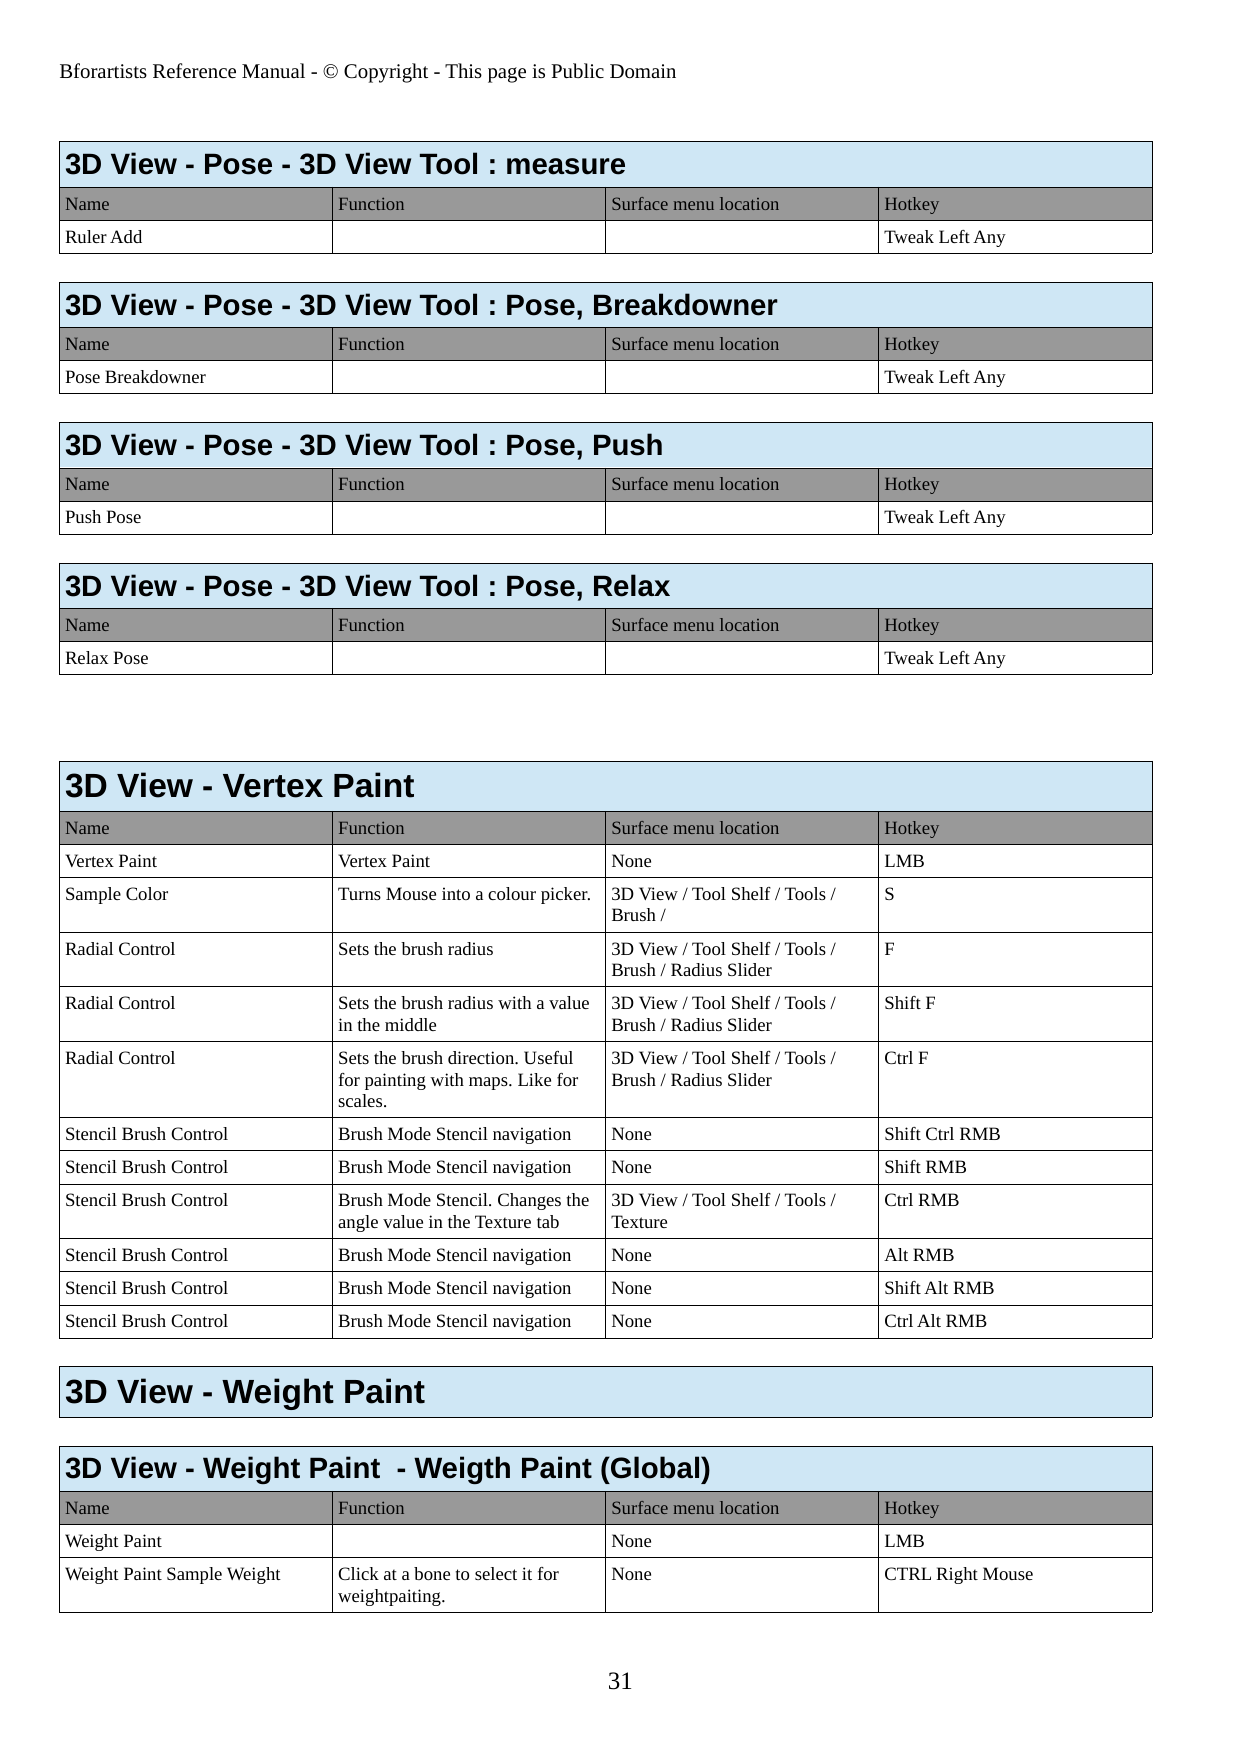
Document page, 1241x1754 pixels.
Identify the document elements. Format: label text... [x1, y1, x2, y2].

table_cell Stencil Brush Control [60, 1272, 332, 1304]
table_cell Tweak Left Any [879, 502, 1152, 534]
table_cell Ruler Add [60, 221, 332, 253]
table_cell CTRL Right Mouse [879, 1558, 1152, 1612]
table_cell Hotkey [879, 328, 1152, 360]
table_cell [606, 361, 878, 393]
table_cell Alt RMB [879, 1239, 1152, 1271]
table_cell Radial Control [60, 1042, 332, 1117]
table_cell None [606, 845, 878, 877]
table_cell Name [60, 1492, 332, 1524]
table_cell Sets the brush direction. Useful for painting with maps. Like for scales. [333, 1042, 605, 1117]
table_cell Shift Alt RMB [879, 1272, 1152, 1304]
table_cell Surface menu location [606, 812, 878, 844]
table_cell [333, 361, 605, 393]
table_cell Stencil Brush Control [60, 1239, 332, 1271]
table_cell Brush Mode Stencil navigation [333, 1239, 605, 1271]
table_cell Function [333, 328, 605, 360]
table_cell Function [333, 609, 605, 641]
table_cell Brush Mode Stencil navigation [333, 1118, 605, 1150]
table_cell 3D View / Tool Shelf / Tools / Brush / Radius Slider [606, 987, 878, 1041]
table_cell Surface menu location [606, 469, 878, 501]
table_cell Stencil Brush Control [60, 1185, 332, 1238]
table_cell None [606, 1151, 878, 1183]
table_cell Surface menu location [606, 328, 878, 360]
table_cell Name [60, 812, 332, 844]
table_cell Sets the brush radius with a value in the middle [333, 987, 605, 1041]
table_cell Name [60, 469, 332, 501]
table_cell [333, 1525, 605, 1557]
table_header 3D View - Pose - 3D View Tool : measure [60, 142, 1152, 187]
table_cell Vertex Paint [60, 845, 332, 877]
table_cell Brush Mode Stencil. Changes the angle value in the Texture tab [333, 1185, 605, 1238]
table_cell Hotkey [879, 609, 1152, 641]
table_cell Brush Mode Stencil navigation [333, 1151, 605, 1183]
table_header 3D View - Weight Paint [60, 1367, 1152, 1417]
table_cell Hotkey [879, 469, 1152, 501]
table_cell Click at a bone to select it for weightpaiting. [333, 1558, 605, 1612]
table_cell None [606, 1239, 878, 1271]
table_header 3D View - Vertex Paint [60, 762, 1152, 811]
table_cell Tweak Left Any [879, 221, 1152, 253]
table_cell Pose Breakdowner [60, 361, 332, 393]
table_cell LMB [879, 845, 1152, 877]
table_cell Hotkey [879, 812, 1152, 844]
table_cell Tweak Left Any [879, 642, 1152, 674]
table_cell 3D View / Tool Shelf / Tools / Brush / Radius Slider [606, 1042, 878, 1117]
table_cell Relax Pose [60, 642, 332, 674]
table_cell Ctrl F [879, 1042, 1152, 1117]
table_cell Function [333, 188, 605, 220]
table_cell Stencil Brush Control [60, 1151, 332, 1183]
table_cell 3D View / Tool Shelf / Tools / Brush / Radius Slider [606, 933, 878, 986]
table_cell Hotkey [879, 188, 1152, 220]
table_cell None [606, 1525, 878, 1557]
table_cell F [879, 933, 1152, 986]
table_cell Radial Control [60, 933, 332, 986]
table_cell Function [333, 812, 605, 844]
table_cell Turns Mouse into a colour picker. [333, 878, 605, 932]
table_cell S [879, 878, 1152, 932]
table_cell 3D View / Tool Shelf / Tools / Brush / [606, 878, 878, 932]
table_cell Shift F [879, 987, 1152, 1041]
table_cell None [606, 1118, 878, 1150]
table_cell Function [333, 469, 605, 501]
table_cell [606, 221, 878, 253]
table_cell [606, 642, 878, 674]
table_cell Stencil Brush Control [60, 1306, 332, 1338]
table_cell LMB [879, 1525, 1152, 1557]
table_cell Ctrl RMB [879, 1185, 1152, 1238]
table_cell Brush Mode Stencil navigation [333, 1306, 605, 1338]
table_header 3D View - Pose - 3D View Tool : Pose, Breakdowner [60, 283, 1152, 327]
table_cell Name [60, 328, 332, 360]
table_cell Sets the brush radius [333, 933, 605, 986]
table_header 3D View - Weight Paint - Weigth Paint (Global) [60, 1447, 1152, 1491]
table_cell Weight Paint Sample Weight [60, 1558, 332, 1612]
table_cell Weight Paint [60, 1525, 332, 1557]
table_cell Stencil Brush Control [60, 1118, 332, 1150]
table_cell [333, 221, 605, 253]
table_cell [333, 502, 605, 534]
table_cell Surface menu location [606, 188, 878, 220]
table_cell Tweak Left Any [879, 361, 1152, 393]
table_cell Surface menu location [606, 609, 878, 641]
table_cell None [606, 1558, 878, 1612]
table_cell Shift RMB [879, 1151, 1152, 1183]
table_cell Radial Control [60, 987, 332, 1041]
table_cell Brush Mode Stencil navigation [333, 1272, 605, 1304]
table_header 3D View - Pose - 3D View Tool : Pose, Relax [60, 564, 1152, 608]
table_cell Function [333, 1492, 605, 1524]
table_cell Ctrl Alt RMB [879, 1306, 1152, 1338]
table_cell [333, 642, 605, 674]
table_cell Surface menu location [606, 1492, 878, 1524]
table_cell Vertex Paint [333, 845, 605, 877]
table_cell Push Pose [60, 502, 332, 534]
table_cell Hotkey [879, 1492, 1152, 1524]
table_cell Name [60, 188, 332, 220]
table_cell 3D View / Tool Shelf / Tools / Texture [606, 1185, 878, 1238]
table_cell None [606, 1272, 878, 1304]
table_cell [606, 502, 878, 534]
table_header 3D View - Pose - 3D View Tool : Pose, Push [60, 423, 1152, 467]
table_cell Name [60, 609, 332, 641]
table_cell Shift Ctrl RMB [879, 1118, 1152, 1150]
table_cell None [606, 1306, 878, 1338]
table_cell Sample Color [60, 878, 332, 932]
